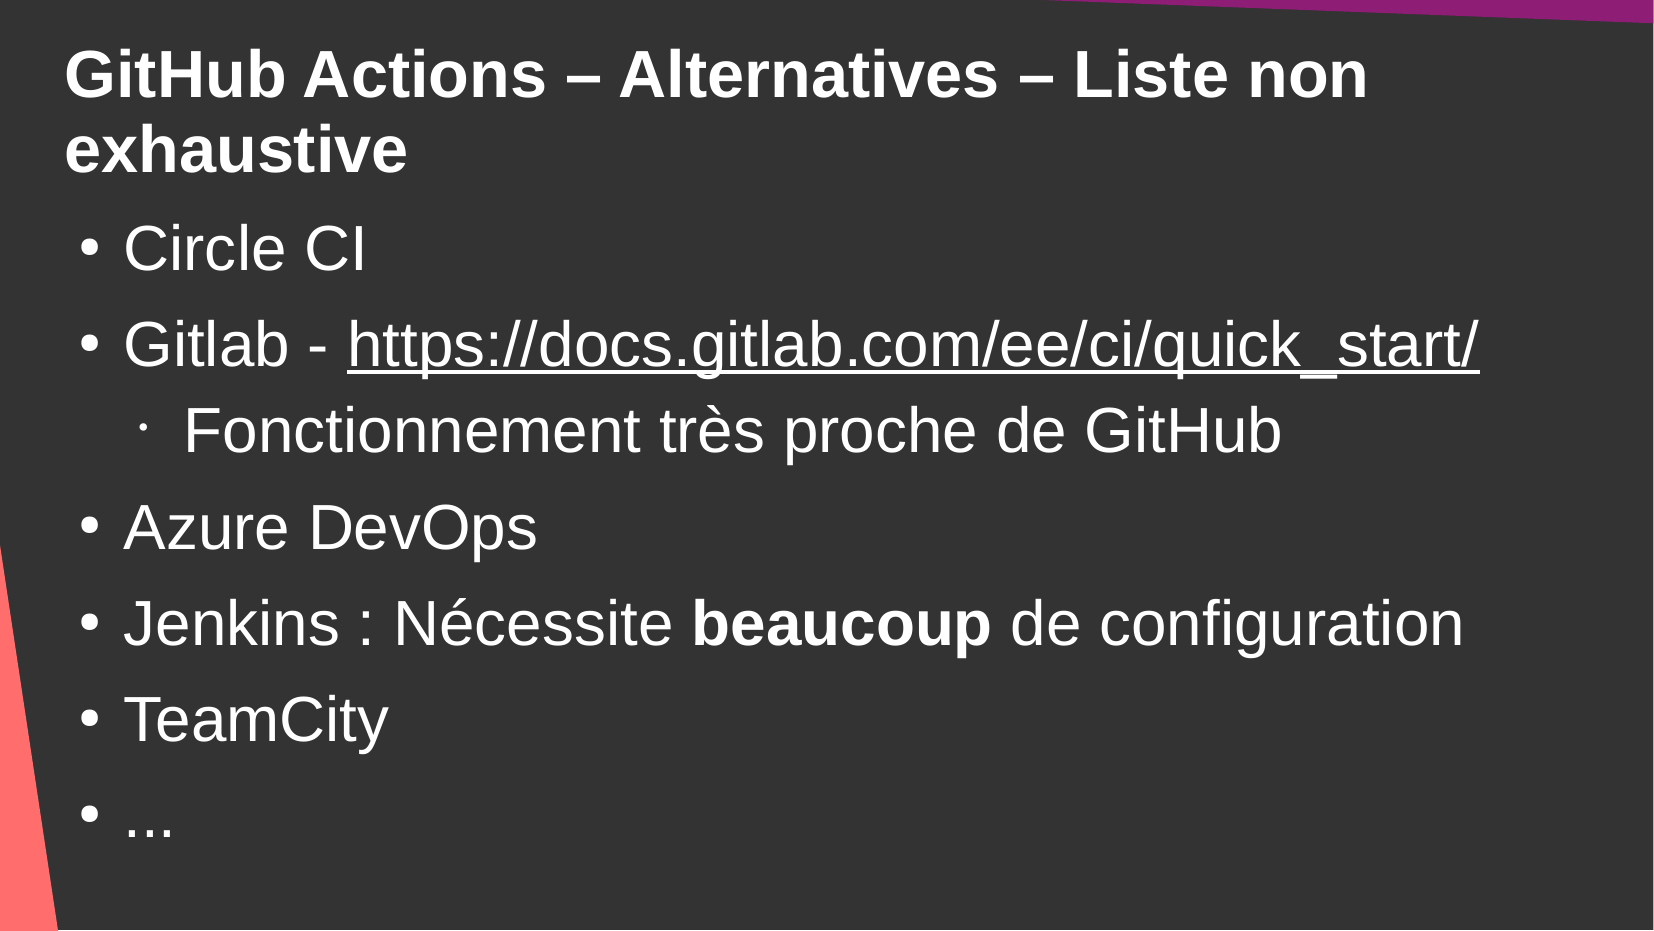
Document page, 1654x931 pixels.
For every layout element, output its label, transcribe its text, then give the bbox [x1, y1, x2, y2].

text_box [1042, 0, 1654, 24]
list Circle CI Gitlab - https://docs.gitlab.com/ee/ci/quick_start/ Fonctionnement très proche de GitHub Azure DevOps Jenkins : Nécessite beaucoup de configuration TeamCity ... [63, 212, 1542, 863]
title GitHub Actions – Alternatives – Liste non exhaustive [64, 37, 1554, 187]
text_box [0, 545, 59, 931]
